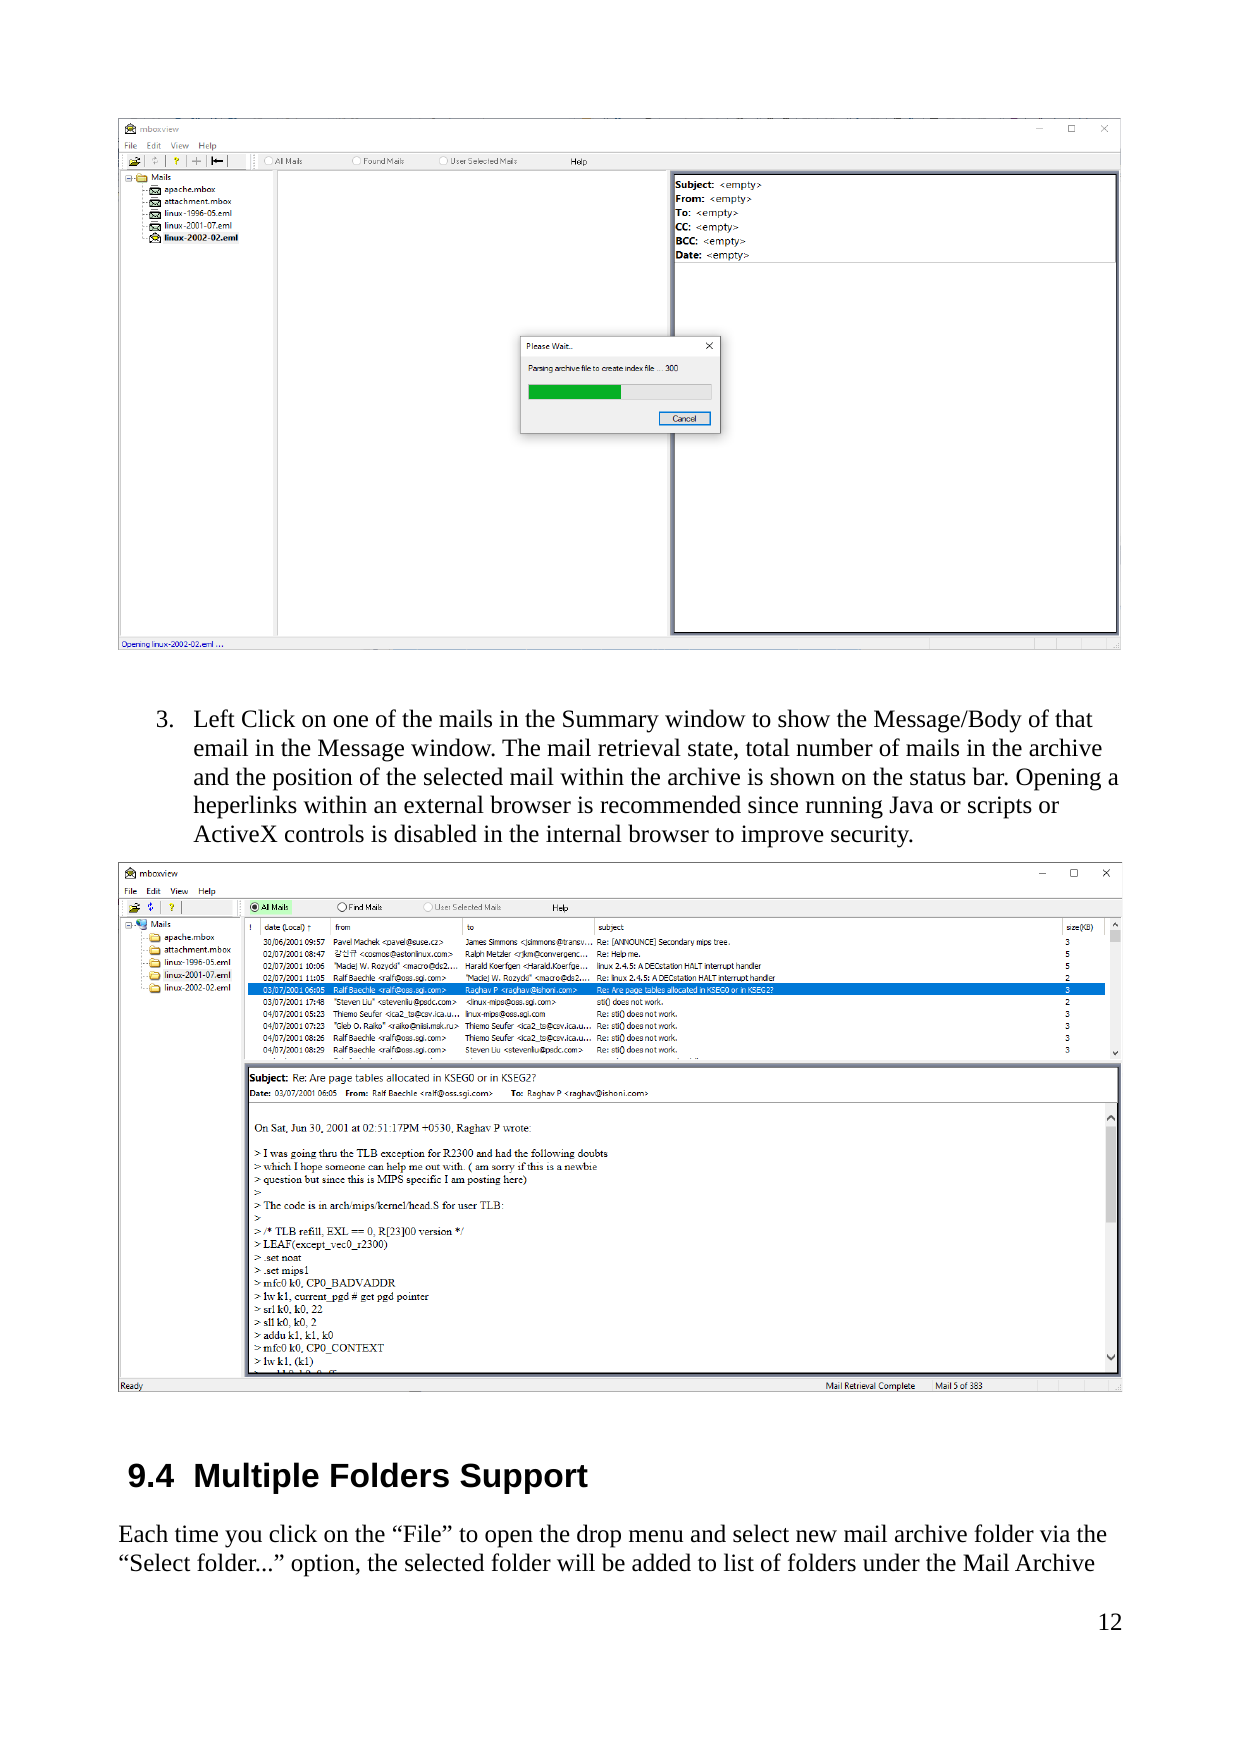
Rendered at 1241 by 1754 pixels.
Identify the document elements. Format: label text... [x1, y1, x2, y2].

text Each time you click on the “File” to open the drop menu and select new mail archive folder via the “Select folder...” option, the selected folder will be added to list of folders under the Mail Archive [118, 1519, 1122, 1577]
list Left Click on one of the mails in the Summary window to show the Message/Body of that email in the Message window. The mail retrieval state, total number of mails in the archive and the position of the selected mail within the archive is shown on the status bar. Opening a heperlinks within an external browser is recommended since running Java or scripts or ActiveX controls is disabled in the internal browser to improve security. [156, 704, 1122, 848]
picture [118, 862, 1123, 1392]
picture [118, 118, 1121, 650]
subtitle Multiple Folders Support [118, 1456, 1122, 1495]
